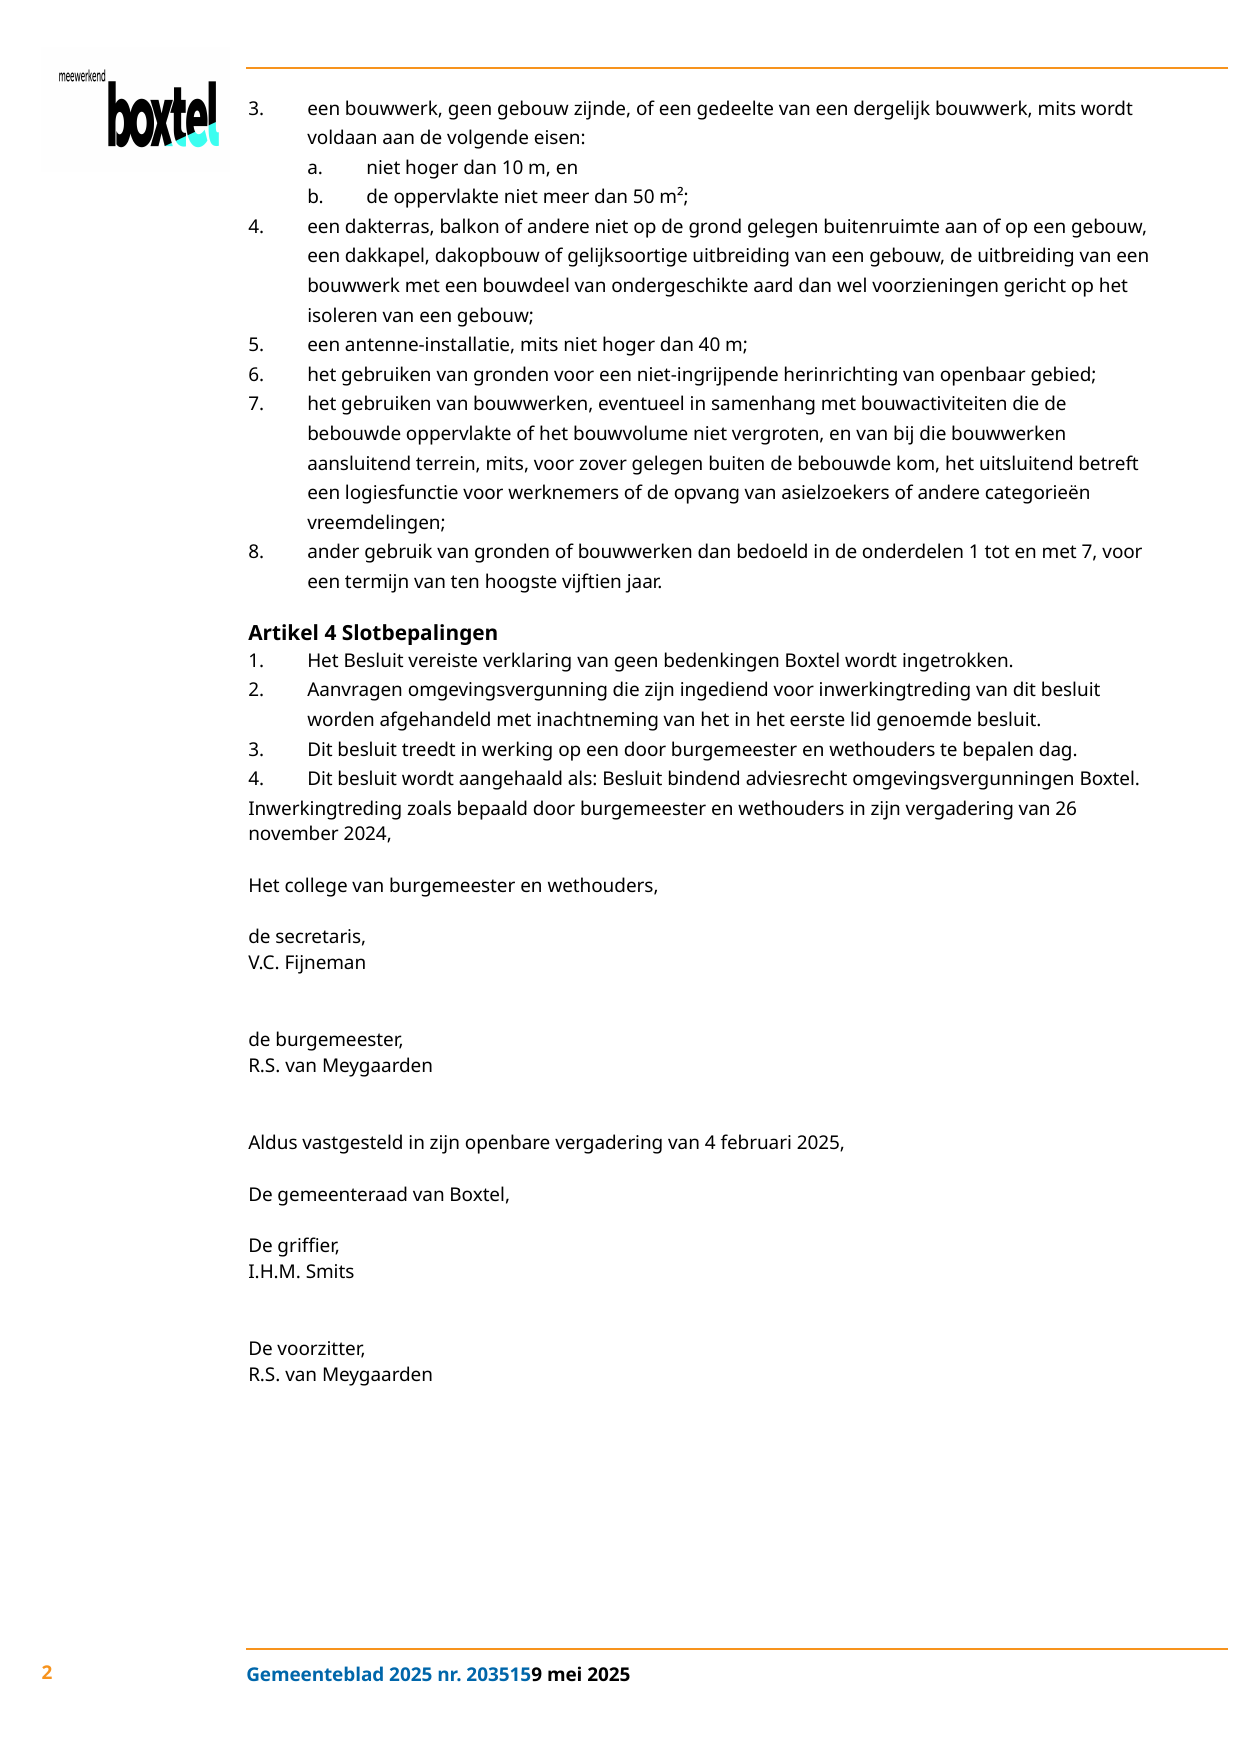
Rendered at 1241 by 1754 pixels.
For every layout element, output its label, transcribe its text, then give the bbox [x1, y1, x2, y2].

text R.S. van Meygaarden [248, 1052, 1152, 1078]
text De griffier, [248, 1232, 1152, 1258]
text Artikel 4 Slotbepalingen [248, 618, 1152, 647]
list een dakterras, balkon of andere niet op de grond gelegen buitenruimte aan of op een gebouw, een dakkapel, dakopbouw of gelijksoortige uitbreiding van een gebouw, de uitbreiding van een bouwwerk met een bouwdeel van ondergeschikte aard dan wel voorzieningen gericht op het isoleren van een gebouw; [248, 213, 1152, 328]
list Dit besluit treedt in werking op een door burgemeester en wethouders te bepalen dag. [248, 736, 1152, 761]
text de burgemeester, [248, 1026, 1152, 1052]
text de secretaris, [248, 923, 1152, 949]
list Dit besluit wordt aangehaald als: Besluit bindend adviesrecht omgevingsvergunningen Boxtel. [248, 765, 1152, 791]
list het gebruiken van bouwwerken, eventueel in samenhang met bouwactiviteiten die de bebouwde oppervlakte of het bouwvolume niet vergroten, en van bij die bouwwerken aansluitend terrein, mits, voor zover gelegen buiten de bebouwde kom, het uitsluitend betreft een logiesfunctie voor werknemers of de opvang van asielzoekers of andere categorieën vreemdelingen; [248, 391, 1152, 535]
list de oppervlakte niet meer dan 50 m²; [307, 183, 1152, 209]
text R.S. van Meygaarden [248, 1361, 1152, 1387]
text I.H.M. Smits [248, 1258, 1152, 1284]
picture [41, 47, 231, 172]
list een bouwwerk, geen gebouw zijnde, of een gedeelte van een dergelijk bouwwerk, mits wordt voldaan aan de volgende eisen: [248, 95, 1152, 150]
list het gebruiken van gronden voor een niet-ingrijpende herinrichting van openbaar gebied; [248, 361, 1152, 387]
text V.C. Fijneman [248, 949, 1152, 975]
list Het Besluit vereiste verklaring van geen bedenkingen Boxtel wordt ingetrokken. [248, 647, 1152, 673]
text Aldus vastgesteld in zijn openbare vergadering van 4 februari 2025, [248, 1129, 1152, 1155]
text De voorzitter, [248, 1335, 1152, 1361]
text De gemeenteraad van Boxtel, [248, 1181, 1152, 1207]
text Het college van burgemeester en wethouders, [248, 872, 1152, 898]
text Inwerkingtreding zoals bepaald door burgemeester en wethouders in zijn vergadering van 26 november 2024, [248, 795, 1152, 846]
list Aanvragen omgevingsvergunning die zijn ingediend voor inwerkingtreding van dit besluit worden afgehandeld met inachtneming van het in het eerste lid genoemde besluit. [248, 677, 1152, 732]
list een antenne-installatie, mits niet hoger dan 40 m; [248, 331, 1152, 357]
list ander gebruik van gronden of bouwwerken dan bedoeld in de onderdelen 1 tot en met 7, voor een termijn van ten hoogste vijftien jaar. [248, 538, 1152, 594]
list niet hoger dan 10 m, en [307, 154, 1152, 180]
